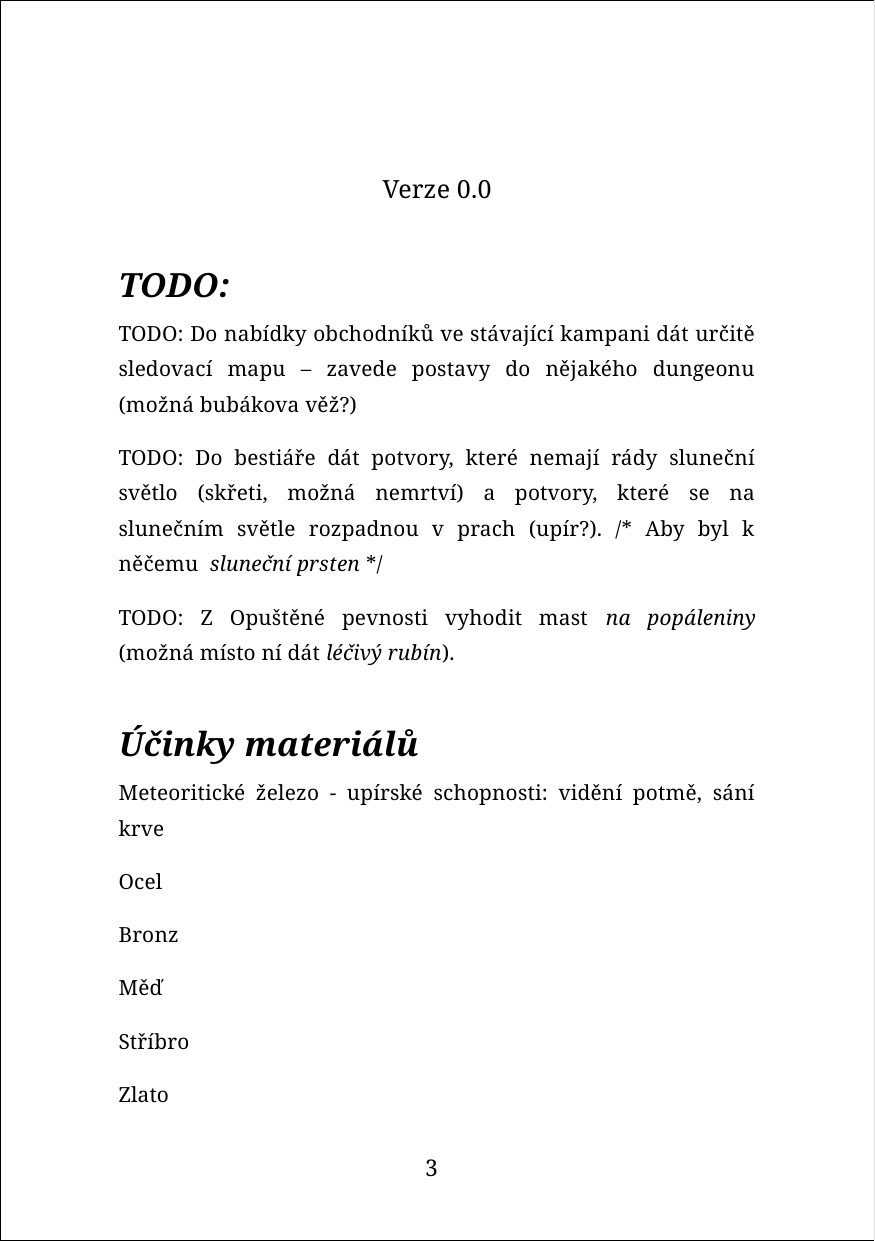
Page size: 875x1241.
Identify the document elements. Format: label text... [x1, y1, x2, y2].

subtitle Účinky materiálů [118, 721, 756, 767]
text Měď [118, 973, 756, 1002]
text TODO: Do bestiáře dát potvory, které nemají rády sluneční světlo (skřeti, možná nemrtví) a potvory, které se na slunečním světle rozpadnou v prach (upír?). /* Aby byl k něčemu sluneční prsten */ [118, 443, 756, 578]
text Verze 0.0 [118, 172, 756, 206]
subtitle TODO: [118, 262, 756, 307]
text Meteoritické železo - upírské schopnosti: vidění potmě, sání krve [118, 778, 756, 842]
text TODO: Z Opuštěné pevnosti vyhodit mast na popáleniny (možná místo ní dát léčivý rubín). [118, 603, 756, 667]
text Stříbro [118, 1027, 756, 1055]
text Bronz [118, 920, 756, 949]
text Ocel [118, 867, 756, 896]
text Zlato [118, 1080, 756, 1108]
text TODO: Do nabídky obchodníků ve stávající kampani dát určitě sledovací mapu – zavede postavy do nějakého dungeonu (možná bubákova věž?) [118, 319, 756, 418]
